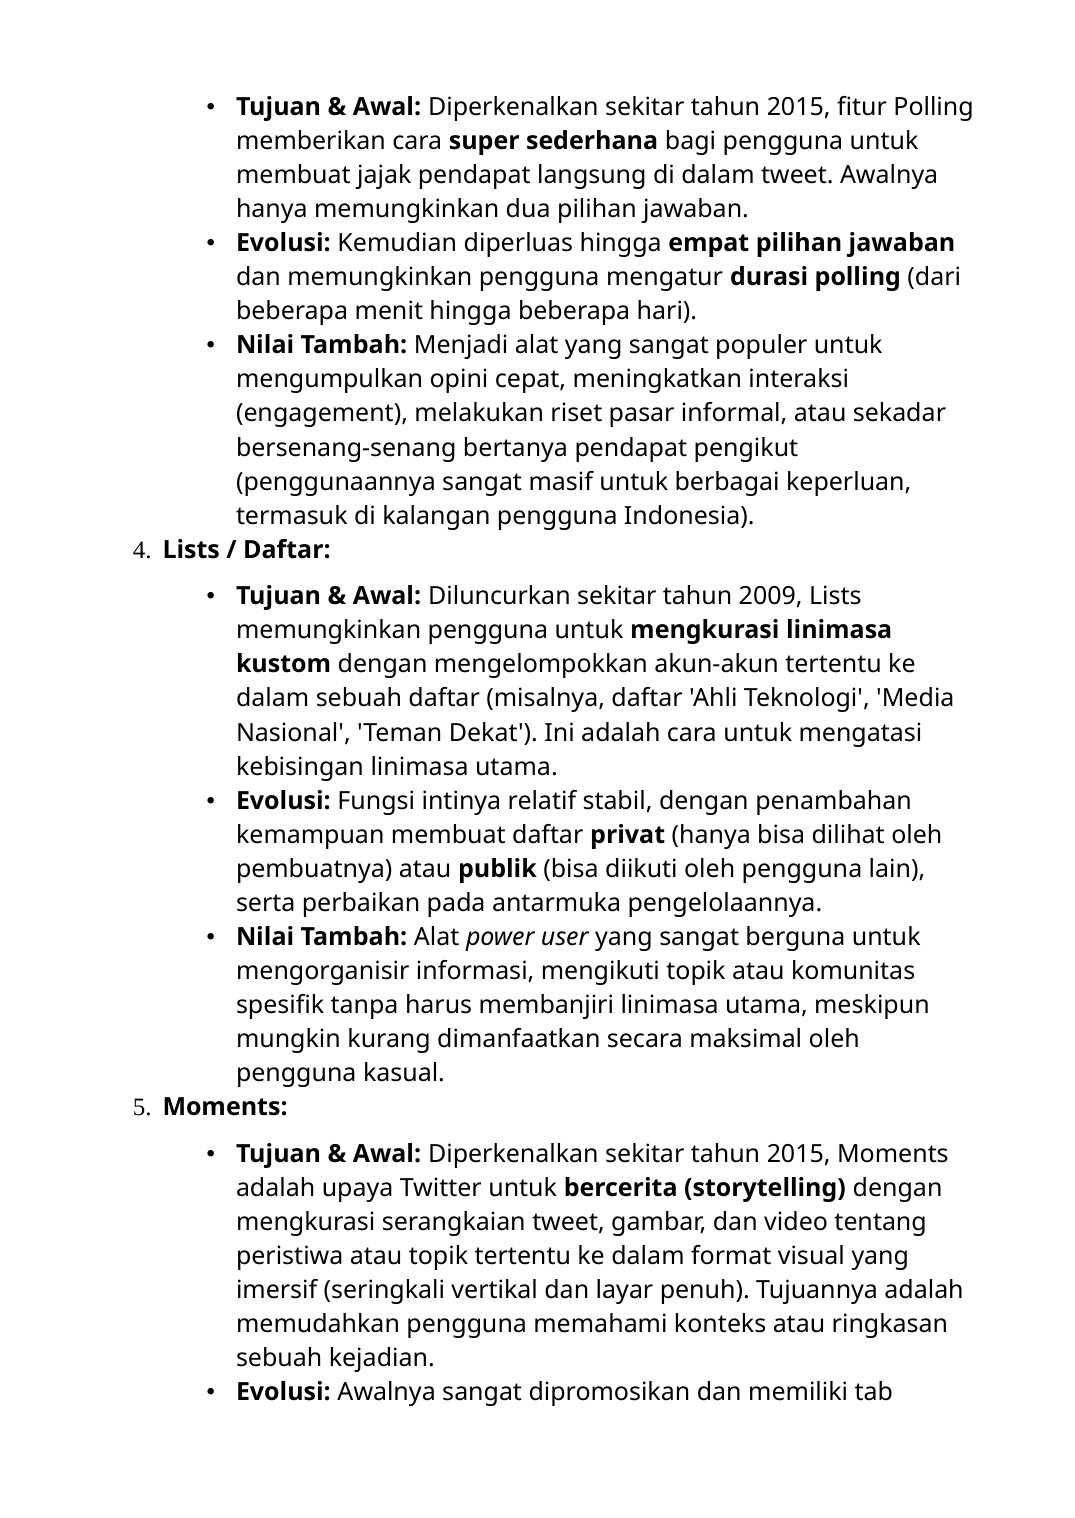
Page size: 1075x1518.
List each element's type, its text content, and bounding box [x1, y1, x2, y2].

list Evolusi: Fungsi intinya relatif stabil, dengan penambahan kemampuan membuat daftar privat (hanya bisa dilihat oleh pembuatnya) atau publik (bisa diikuti oleh pengguna lain), serta perbaikan pada antarmuka pengelolaannya. [206, 782, 986, 918]
list Moments: [133, 1089, 986, 1123]
list Nilai Tambah: Menjadi alat yang sangat populer untuk mengumpulkan opini cepat, meningkatkan interaksi (engagement), melakukan riset pasar informal, atau sekadar bersenang-senang bertanya pendapat pengikut (penggunaannya sangat masif untuk berbagai keperluan, termasuk di kalangan pengguna Indonesia). [206, 327, 986, 531]
list Tujuan & Awal: Diperkenalkan sekitar tahun 2015, Moments adalah upaya Twitter untuk bercerita (storytelling) dengan mengkurasi serangkaian tweet, gambar, dan video tentang peristiwa atau topik tertentu ke dalam format visual yang imersif (seringkali vertikal dan layar penuh). Tujuannya adalah memudahkan pengguna memahami konteks atau ringkasan sebuah kejadian. [206, 1135, 986, 1374]
list Evolusi: Kemudian diperluas hingga empat pilihan jawaban dan memungkinkan pengguna mengatur durasi polling (dari beberapa menit hingga beberapa hari). [206, 225, 986, 327]
list Nilai Tambah: Alat power user yang sangat berguna untuk mengorganisir informasi, mengikuti topik atau komunitas spesifik tanpa harus membanjiri linimasa utama, meskipun mungkin kurang dimanfaatkan secara maksimal oleh pengguna kasual. [206, 918, 986, 1089]
list Tujuan & Awal: Diluncurkan sekitar tahun 2009, Lists memungkinkan pengguna untuk mengkurasi linimasa kustom dengan mengelompokkan akun-akun tertentu ke dalam sebuah daftar (misalnya, daftar 'Ahli Teknologi', 'Media Nasional', 'Teman Dekat'). Ini adalah cara untuk mengatasi kebisingan linimasa utama. [206, 578, 986, 782]
list Tujuan & Awal: Diperkenalkan sekitar tahun 2015, fitur Polling memberikan cara super sederhana bagi pengguna untuk membuat jajak pendapat langsung di dalam tweet. Awalnya hanya memungkinkan dua pilihan jawaban. [206, 88, 986, 225]
list Lists / Daftar: [133, 531, 986, 565]
list Evolusi: Awalnya sangat dipromosikan dan memiliki tab [206, 1374, 986, 1408]
